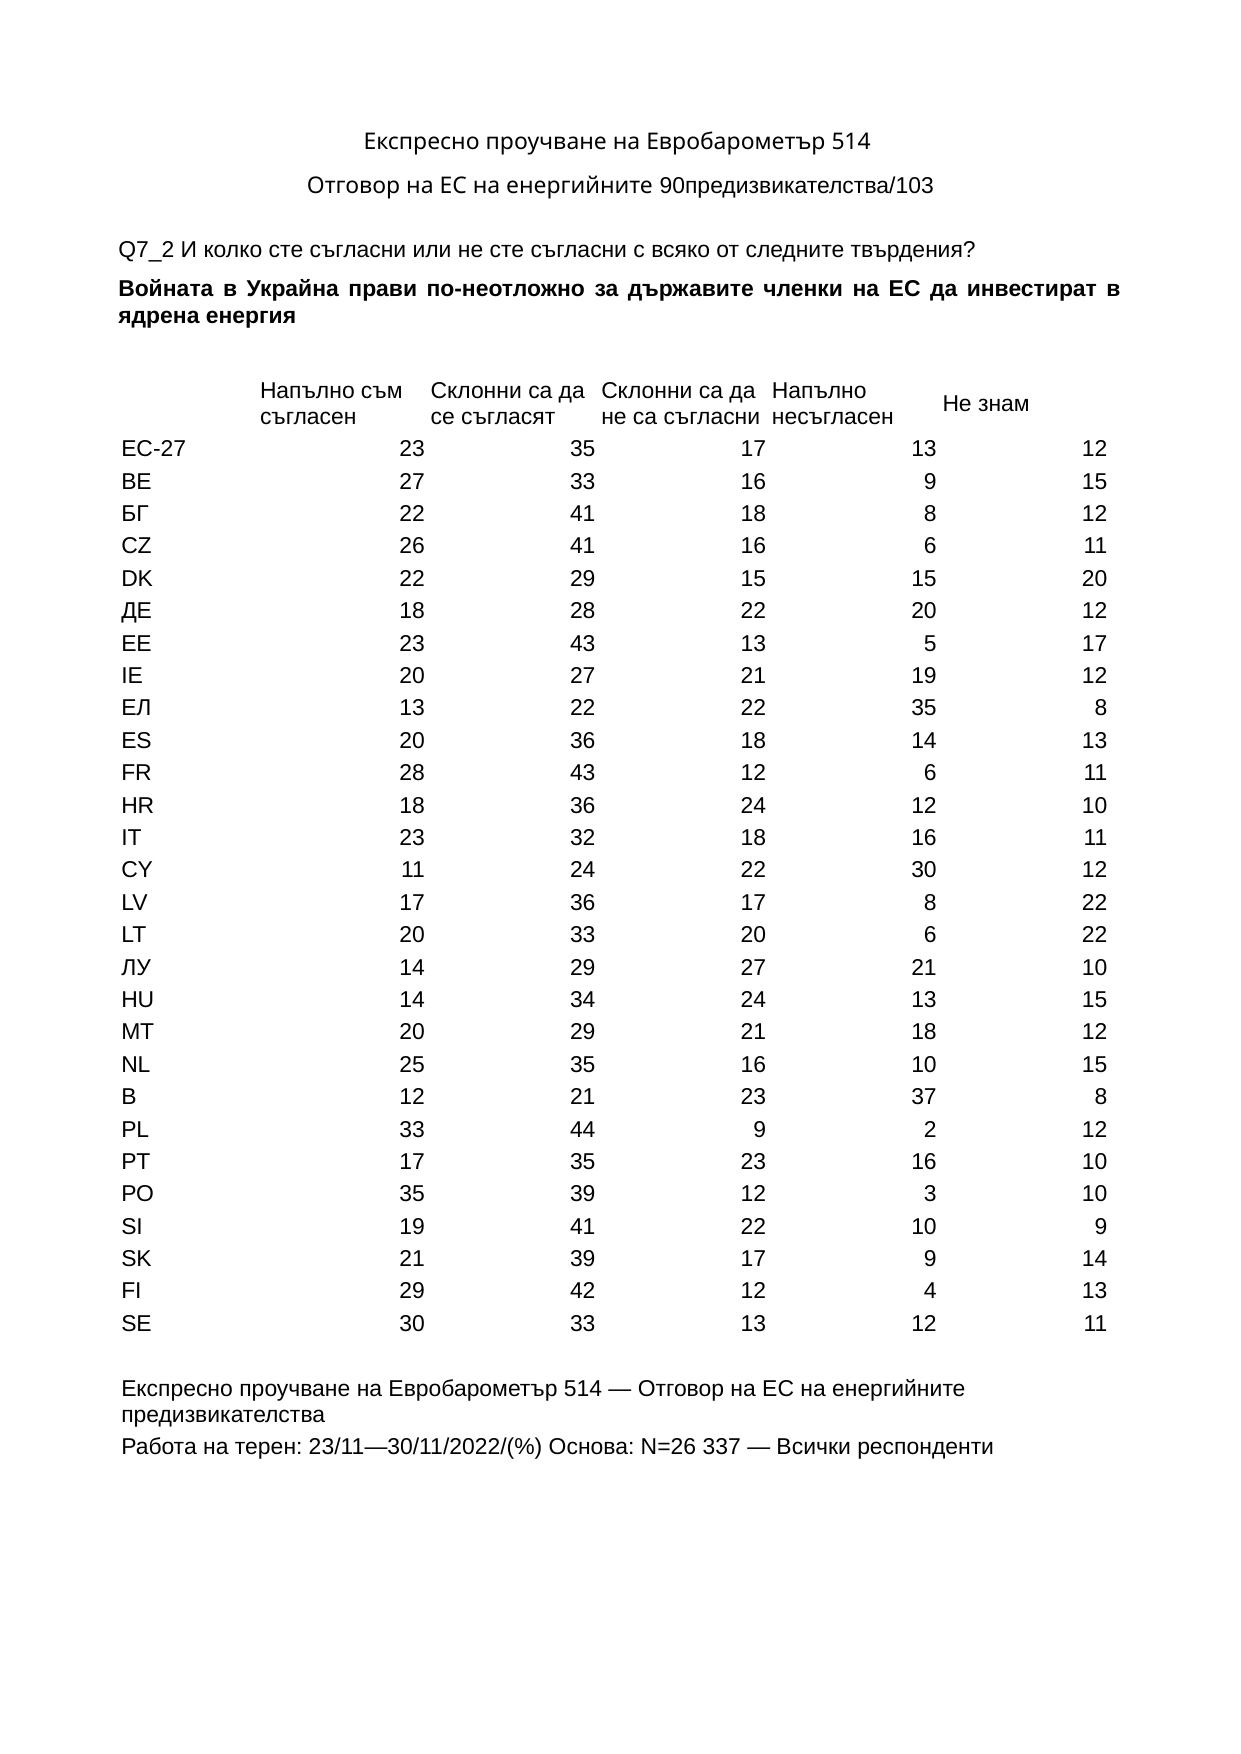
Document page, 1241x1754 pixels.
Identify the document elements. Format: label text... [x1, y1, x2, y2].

text Войната в Украйна прави по-неотложно за държавите членки на ЕС да инвестират в ядрена енергия [118, 275, 1122, 328]
table_cell 10 [939, 789, 1110, 821]
table_cell 21 [428, 1080, 598, 1112]
table_cell CZ [118, 529, 257, 562]
table_cell 17 [598, 432, 769, 464]
table_cell 41 [428, 497, 598, 529]
table_cell 17 [598, 886, 769, 918]
table_cell 19 [257, 1210, 427, 1242]
table_cell ЛУ [118, 951, 257, 983]
table_cell LV [118, 886, 257, 918]
table_cell MT [118, 1015, 257, 1048]
table_cell 10 [939, 1177, 1110, 1210]
table_cell 15 [939, 1048, 1110, 1080]
table_cell 2 [769, 1113, 939, 1145]
table_cell 35 [257, 1177, 427, 1210]
table_cell 24 [598, 789, 769, 821]
table_header Склонни са да не са съгласни [598, 374, 769, 432]
table_cell 16 [769, 821, 939, 853]
table_cell 11 [257, 853, 427, 886]
table_cell 35 [769, 691, 939, 724]
table_cell [118, 1339, 257, 1372]
table_cell 24 [598, 983, 769, 1015]
table_cell 20 [257, 918, 427, 951]
table_cell 23 [598, 1080, 769, 1112]
table_cell 27 [428, 659, 598, 691]
table_cell 26 [257, 529, 427, 562]
table_cell 12 [769, 1307, 939, 1339]
table_cell ЕЛ [118, 691, 257, 724]
table_cell 36 [428, 724, 598, 756]
table_cell 10 [939, 1145, 1110, 1177]
table_cell 16 [769, 1145, 939, 1177]
table_cell 37 [769, 1080, 939, 1112]
table_cell 28 [428, 594, 598, 627]
table_cell HR [118, 789, 257, 821]
table_cell 13 [769, 983, 939, 1015]
table_cell 15 [769, 562, 939, 594]
table_cell 29 [428, 1015, 598, 1048]
table_cell В [118, 1080, 257, 1112]
table_cell 23 [257, 432, 427, 464]
table_cell 20 [257, 659, 427, 691]
table_cell 12 [598, 1275, 769, 1307]
table_cell БГ [118, 497, 257, 529]
table_cell 12 [939, 432, 1110, 464]
table_cell 34 [428, 983, 598, 1015]
table_cell 20 [769, 594, 939, 627]
table_cell 10 [769, 1048, 939, 1080]
table_cell 22 [939, 886, 1110, 918]
table_cell 9 [769, 465, 939, 497]
table_cell 14 [769, 724, 939, 756]
table_cell 29 [428, 562, 598, 594]
table_cell 33 [428, 918, 598, 951]
table_cell 35 [428, 1048, 598, 1080]
table_cell 20 [257, 1015, 427, 1048]
table_cell 41 [428, 529, 598, 562]
table_cell 12 [598, 1177, 769, 1210]
table_cell 27 [598, 951, 769, 983]
table_cell IT [118, 821, 257, 853]
table_cell 43 [428, 627, 598, 659]
table_cell 29 [428, 951, 598, 983]
table_cell 23 [257, 627, 427, 659]
table_cell CY [118, 853, 257, 886]
table_cell 18 [598, 821, 769, 853]
table_cell 12 [939, 594, 1110, 627]
table_cell 36 [428, 789, 598, 821]
table_cell 21 [769, 951, 939, 983]
table_cell 12 [769, 789, 939, 821]
table_cell 25 [257, 1048, 427, 1080]
table_cell IE [118, 659, 257, 691]
table_header [118, 374, 257, 432]
table_cell 15 [939, 465, 1110, 497]
table_cell [428, 1339, 598, 1372]
table_cell 13 [257, 691, 427, 724]
table_cell 20 [257, 724, 427, 756]
table_cell Експресно проучване на Евробарометър 514 — Отговор на ЕС на енергийните предизвикателства [118, 1372, 1110, 1430]
table_cell 9 [598, 1113, 769, 1145]
table_cell 18 [769, 1015, 939, 1048]
table_cell 3 [769, 1177, 939, 1210]
table_cell 41 [428, 1210, 598, 1242]
table_cell 22 [598, 594, 769, 627]
table_cell 4 [769, 1275, 939, 1307]
table_cell 15 [939, 983, 1110, 1015]
table_cell [939, 1339, 1110, 1372]
table_cell 36 [428, 886, 598, 918]
table_cell 24 [428, 853, 598, 886]
table_cell 23 [598, 1145, 769, 1177]
table_cell 8 [939, 691, 1110, 724]
table_cell 21 [598, 1015, 769, 1048]
table_cell 6 [769, 756, 939, 788]
table_cell 22 [257, 497, 427, 529]
table_cell 18 [598, 497, 769, 529]
table_cell 6 [769, 529, 939, 562]
text Q7_2 И колко сте съгласни или не сте съгласни с всяко от следните твърдения? [118, 236, 1122, 262]
table_cell 19 [769, 659, 939, 691]
table_cell 39 [428, 1177, 598, 1210]
table_cell 8 [769, 497, 939, 529]
table_cell LT [118, 918, 257, 951]
table_cell 42 [428, 1275, 598, 1307]
table_cell 22 [598, 1210, 769, 1242]
table_cell 27 [257, 465, 427, 497]
table_cell HU [118, 983, 257, 1015]
table_cell 23 [257, 821, 427, 853]
table_cell 22 [939, 918, 1110, 951]
table_header Напълно съм съгласен [257, 374, 427, 432]
table_cell 5 [769, 627, 939, 659]
table_cell PT [118, 1145, 257, 1177]
table_cell 8 [769, 886, 939, 918]
table_cell SI [118, 1210, 257, 1242]
table_cell 11 [939, 529, 1110, 562]
table_header Склонни са да се съгласят [428, 374, 598, 432]
table_cell 13 [598, 1307, 769, 1339]
table_cell 9 [939, 1210, 1110, 1242]
table_cell 12 [257, 1080, 427, 1112]
table_cell 18 [598, 724, 769, 756]
table_cell 8 [939, 1080, 1110, 1112]
table_cell 21 [257, 1242, 427, 1274]
table_cell 16 [598, 465, 769, 497]
table_cell DK [118, 562, 257, 594]
table_header Не знам [939, 374, 1110, 432]
table_cell ЕС-27 [118, 432, 257, 464]
table_cell 17 [257, 886, 427, 918]
table_cell РО [118, 1177, 257, 1210]
table_cell 33 [257, 1113, 427, 1145]
table_cell 12 [598, 756, 769, 788]
table_cell 22 [598, 691, 769, 724]
table_cell 6 [769, 918, 939, 951]
table_cell 18 [257, 789, 427, 821]
table_cell 29 [257, 1275, 427, 1307]
table_cell 33 [428, 1307, 598, 1339]
table_cell [257, 1339, 427, 1372]
table_cell 17 [598, 1242, 769, 1274]
table_cell ДЕ [118, 594, 257, 627]
table_cell ES [118, 724, 257, 756]
table_cell 10 [769, 1210, 939, 1242]
table_cell 11 [939, 1307, 1110, 1339]
table_cell 18 [257, 594, 427, 627]
table_cell BE [118, 465, 257, 497]
table_cell 32 [428, 821, 598, 853]
table_cell 30 [257, 1307, 427, 1339]
table_cell 35 [428, 432, 598, 464]
table_cell 22 [428, 691, 598, 724]
table_cell 12 [939, 1015, 1110, 1048]
table_cell 9 [769, 1242, 939, 1274]
table_cell [769, 1339, 939, 1372]
table_cell 17 [257, 1145, 427, 1177]
table_cell [598, 1339, 769, 1372]
table_cell FI [118, 1275, 257, 1307]
table_cell 15 [598, 562, 769, 594]
table_cell 21 [598, 659, 769, 691]
table_cell 39 [428, 1242, 598, 1274]
table_cell 22 [598, 853, 769, 886]
table_cell 10 [939, 951, 1110, 983]
table_cell 17 [939, 627, 1110, 659]
table_cell 16 [598, 529, 769, 562]
table_cell FR [118, 756, 257, 788]
table_cell NL [118, 1048, 257, 1080]
table_cell 14 [257, 983, 427, 1015]
table_cell SE [118, 1307, 257, 1339]
table_cell 12 [939, 497, 1110, 529]
table_cell 12 [939, 853, 1110, 886]
table_cell 33 [428, 465, 598, 497]
table_cell 14 [257, 951, 427, 983]
table_cell 35 [428, 1145, 598, 1177]
table_cell 13 [769, 432, 939, 464]
table_cell Работа на терен: 23/11—30/11/2022/(%) Основа: N=26 337 — Всички респонденти [118, 1430, 1110, 1463]
table_cell 13 [939, 724, 1110, 756]
table_cell 12 [939, 1113, 1110, 1145]
table_cell 28 [257, 756, 427, 788]
table_cell PL [118, 1113, 257, 1145]
table_cell 44 [428, 1113, 598, 1145]
table_cell 22 [257, 562, 427, 594]
table_cell 14 [939, 1242, 1110, 1274]
table_cell EE [118, 627, 257, 659]
table_cell 20 [598, 918, 769, 951]
table_cell SK [118, 1242, 257, 1274]
table_cell 30 [769, 853, 939, 886]
table_cell 13 [598, 627, 769, 659]
table_cell 20 [939, 562, 1110, 594]
table_cell 11 [939, 821, 1110, 853]
table_cell 11 [939, 756, 1110, 788]
table_header Напълно несъгласен [769, 374, 939, 432]
table_cell 12 [939, 659, 1110, 691]
table_cell 16 [598, 1048, 769, 1080]
table_cell 13 [939, 1275, 1110, 1307]
table_cell 43 [428, 756, 598, 788]
